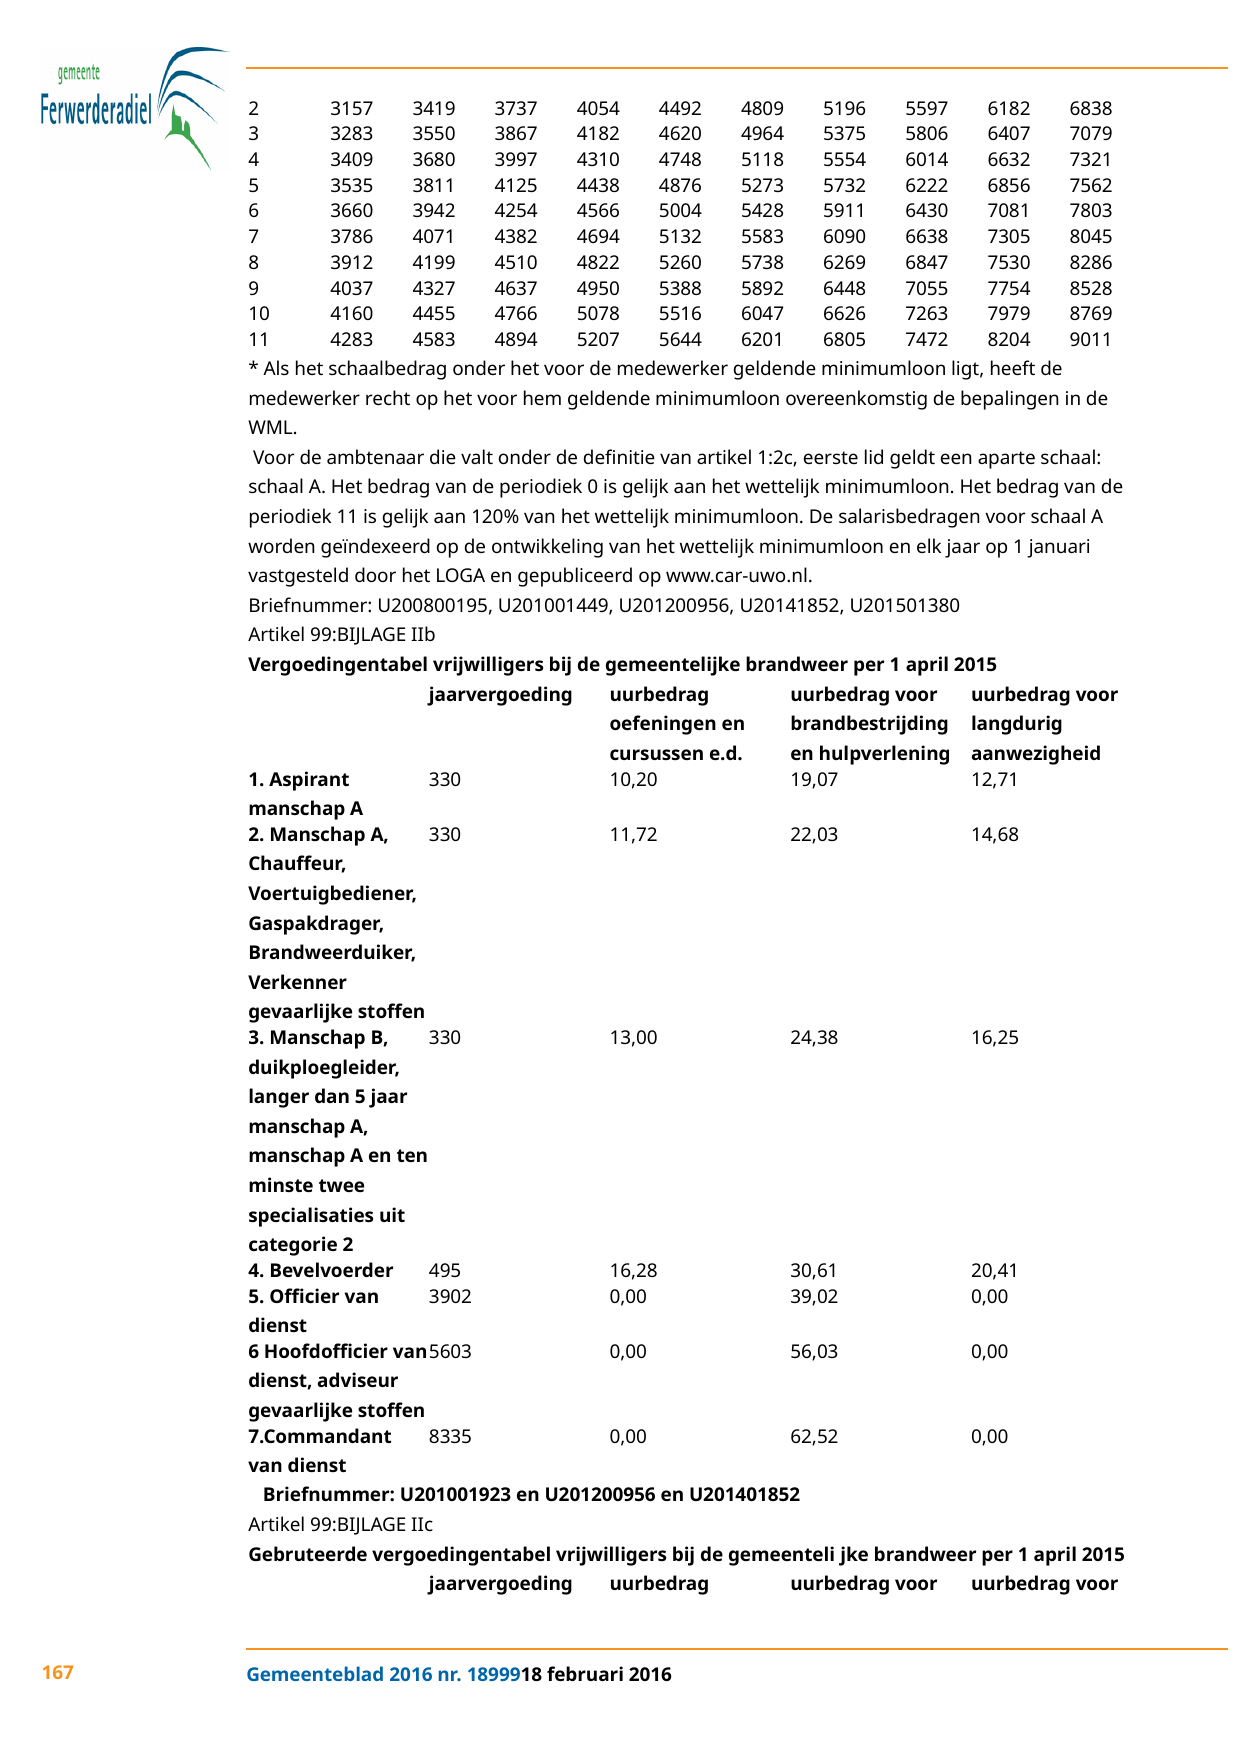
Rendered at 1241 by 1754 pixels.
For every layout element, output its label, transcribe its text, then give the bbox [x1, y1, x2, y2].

table_cell 11 [248, 326, 330, 352]
table_header uurbedrag voor brandbestrijding en hulpverlening [790, 681, 971, 766]
table_cell 4766 [494, 301, 577, 326]
table_cell 6847 [905, 249, 987, 275]
table_cell 0,00 [609, 1423, 790, 1478]
table_cell 1. Aspirant manschap A [248, 766, 429, 821]
table_cell 6014 [905, 146, 987, 172]
table_cell 3283 [330, 121, 412, 146]
table_cell 6626 [823, 301, 905, 326]
table_cell 5207 [577, 326, 659, 352]
table_cell 10,20 [609, 766, 790, 821]
table_cell 3902 [429, 1283, 609, 1338]
table_cell 4283 [330, 326, 412, 352]
table_cell 3. Manschap B, duikploegleider, langer dan 5 jaar manschap A, manschap A en ten minste twee specialisaties uit categorie 2 [248, 1024, 429, 1257]
table_cell 6 Hoofdofficier van dienst, adviseur gevaarlijke stoffen [248, 1338, 429, 1423]
table_cell 8045 [1069, 224, 1152, 249]
text Artikel 99:BIJLAGE IIb [248, 622, 1152, 647]
table_cell 8286 [1069, 249, 1152, 275]
table_cell 5583 [741, 224, 823, 249]
table_cell 8 [248, 249, 330, 275]
table_header [248, 681, 429, 766]
table_cell 7979 [987, 301, 1069, 326]
table_cell 4876 [659, 172, 741, 198]
table_cell 7079 [1069, 121, 1152, 146]
table_cell 330 [429, 766, 609, 821]
text Vergoedingentabel vrijwilligers bij de gemeentelijke brandweer per 1 april 2015 [248, 651, 1152, 677]
table_cell 5428 [741, 198, 823, 223]
table_cell 7081 [987, 198, 1069, 223]
text Briefnummer: U201001923 en U201200956 en U201401852 [248, 1482, 1152, 1507]
table_cell 4694 [577, 224, 659, 249]
table_cell 5. Officier van dienst [248, 1283, 429, 1338]
table_header uurbedrag [609, 1570, 790, 1596]
table_cell 4. Bevelvoerder [248, 1257, 429, 1283]
table_cell 5118 [741, 146, 823, 172]
table_cell 4492 [659, 95, 741, 121]
text Gebruteerde vergoedingentabel vrijwilligers bij de gemeenteli jke brandweer per 1 april 2015 [248, 1541, 1152, 1566]
table_cell 3997 [494, 146, 577, 172]
table_cell 3811 [412, 172, 494, 198]
table_cell 4071 [412, 224, 494, 249]
table_cell 3912 [330, 249, 412, 275]
text Briefnummer: U200800195, U201001449, U201200956, U20141852, U201501380 [248, 592, 1152, 618]
table_cell 5273 [741, 172, 823, 198]
table_header uurbedrag voor [971, 1570, 1152, 1596]
table_cell 4327 [412, 275, 494, 301]
table_cell 5260 [659, 249, 741, 275]
table_cell 12,71 [971, 766, 1152, 821]
table_cell 13,00 [609, 1024, 790, 1257]
table_cell 4822 [577, 249, 659, 275]
table_cell 8528 [1069, 275, 1152, 301]
table_cell 6430 [905, 198, 987, 223]
table_cell 2. Manschap A, Chauffeur, Voertuigbediener, Gaspakdrager, Brandweerduiker, Verkenner gevaarlijke stoffen [248, 821, 429, 1024]
table_cell 6448 [823, 275, 905, 301]
table_cell 22,03 [790, 821, 971, 1024]
text * Als het schaalbedrag onder het voor de medewerker geldende minimumloon ligt, heeft de medewerker recht op het voor hem geldende minimumloon overeenkomstig de bepalingen in de WML. [248, 355, 1152, 440]
table_cell 30,61 [790, 1257, 971, 1283]
table_cell 6632 [987, 146, 1069, 172]
table_cell 0,00 [971, 1338, 1152, 1423]
table_cell 4182 [577, 121, 659, 146]
table_cell 2 [248, 95, 330, 121]
table_cell 7055 [905, 275, 987, 301]
table_cell 19,07 [790, 766, 971, 821]
table_cell 7530 [987, 249, 1069, 275]
table_cell 4310 [577, 146, 659, 172]
table_cell 4125 [494, 172, 577, 198]
table_header uurbedrag oefeningen en cursussen e.d. [609, 681, 790, 766]
table_cell 56,03 [790, 1338, 971, 1423]
table_cell 4964 [741, 121, 823, 146]
table_cell 3157 [330, 95, 412, 121]
table_cell 4950 [577, 275, 659, 301]
table_header uurbedrag voor [790, 1570, 971, 1596]
table_cell 0,00 [971, 1423, 1152, 1478]
table_cell 4160 [330, 301, 412, 326]
table_cell 5554 [823, 146, 905, 172]
table_cell 3867 [494, 121, 577, 146]
table_cell 5911 [823, 198, 905, 223]
table_cell 7305 [987, 224, 1069, 249]
table_cell 5603 [429, 1338, 609, 1423]
table_cell 6 [248, 198, 330, 223]
table_cell 4254 [494, 198, 577, 223]
table_cell 6269 [823, 249, 905, 275]
table_cell 3409 [330, 146, 412, 172]
table_cell 495 [429, 1257, 609, 1283]
table_cell 6856 [987, 172, 1069, 198]
table_cell 7263 [905, 301, 987, 326]
picture [41, 47, 231, 172]
table_cell 39,02 [790, 1283, 971, 1338]
table_cell 7.Commandant van dienst [248, 1423, 429, 1478]
table_cell 8769 [1069, 301, 1152, 326]
table_cell 4510 [494, 249, 577, 275]
table_cell 3535 [330, 172, 412, 198]
table_header jaarvergoeding [429, 681, 609, 766]
table_cell 5388 [659, 275, 741, 301]
table_cell 16,28 [609, 1257, 790, 1283]
table_cell 6047 [741, 301, 823, 326]
table_cell 0,00 [971, 1283, 1152, 1338]
table_cell 11,72 [609, 821, 790, 1024]
table_header jaarvergoeding [429, 1570, 609, 1596]
table_cell 5004 [659, 198, 741, 223]
table_cell 3660 [330, 198, 412, 223]
table_cell 20,41 [971, 1257, 1152, 1283]
table_cell 4 [248, 146, 330, 172]
table_cell 5806 [905, 121, 987, 146]
table_cell 6182 [987, 95, 1069, 121]
table_cell 6090 [823, 224, 905, 249]
text Voor de ambtenaar die valt onder de definitie van artikel 1:2c, eerste lid geldt een aparte schaal: schaal A. Het bedrag van de periodiek 0 is gelijk aan het wettelijk minimumloon. Het bedrag van de periodiek 11 is gelijk aan 120% van het wettelijk minimumloon. De salarisbedragen voor schaal A worden geïndexeerd op de ontwikkeling van het wettelijk minimumloon en elk jaar op 1 januari vastgesteld door het LOGA en gepubliceerd op www.car-uwo.nl. [248, 444, 1152, 588]
table_cell 4455 [412, 301, 494, 326]
table_cell 3 [248, 121, 330, 146]
table_cell 4566 [577, 198, 659, 223]
table_cell 5644 [659, 326, 741, 352]
table_cell 4199 [412, 249, 494, 275]
table_cell 7754 [987, 275, 1069, 301]
table_cell 3680 [412, 146, 494, 172]
table_cell 5892 [741, 275, 823, 301]
table_cell 9 [248, 275, 330, 301]
table_header uurbedrag voor langdurig aanwezigheid [971, 681, 1152, 766]
table_cell 4382 [494, 224, 577, 249]
table_cell 6201 [741, 326, 823, 352]
table_cell 330 [429, 821, 609, 1024]
table_cell 10 [248, 301, 330, 326]
table_cell 4637 [494, 275, 577, 301]
table_cell 6638 [905, 224, 987, 249]
table_cell 5 [248, 172, 330, 198]
table_cell 5132 [659, 224, 741, 249]
table_cell 3550 [412, 121, 494, 146]
table_cell 9011 [1069, 326, 1152, 352]
table_cell 330 [429, 1024, 609, 1257]
table_cell 3786 [330, 224, 412, 249]
table_cell 3737 [494, 95, 577, 121]
table_cell 16,25 [971, 1024, 1152, 1257]
table_cell 14,68 [971, 821, 1152, 1024]
table_cell 4583 [412, 326, 494, 352]
table_cell 4748 [659, 146, 741, 172]
table_cell 3419 [412, 95, 494, 121]
table_cell 5738 [741, 249, 823, 275]
table_cell 5375 [823, 121, 905, 146]
table_cell 5732 [823, 172, 905, 198]
table_cell 0,00 [609, 1338, 790, 1423]
table_cell 8335 [429, 1423, 609, 1478]
table_cell 5196 [823, 95, 905, 121]
text Artikel 99:BIJLAGE IIc [248, 1511, 1152, 1537]
table_cell 6222 [905, 172, 987, 198]
table_cell 4037 [330, 275, 412, 301]
table_cell 6838 [1069, 95, 1152, 121]
table_cell 7562 [1069, 172, 1152, 198]
table_cell 6407 [987, 121, 1069, 146]
table_cell 4894 [494, 326, 577, 352]
table_cell 4809 [741, 95, 823, 121]
table_cell 8204 [987, 326, 1069, 352]
table_cell 7 [248, 224, 330, 249]
table_cell 5516 [659, 301, 741, 326]
table_cell 5078 [577, 301, 659, 326]
table_cell 4438 [577, 172, 659, 198]
table_cell 4054 [577, 95, 659, 121]
table_cell 5597 [905, 95, 987, 121]
table_cell 0,00 [609, 1283, 790, 1338]
table_cell 62,52 [790, 1423, 971, 1478]
table_header [248, 1570, 429, 1596]
table_cell 24,38 [790, 1024, 971, 1257]
table_cell 3942 [412, 198, 494, 223]
table_cell 6805 [823, 326, 905, 352]
table_cell 7321 [1069, 146, 1152, 172]
table_cell 4620 [659, 121, 741, 146]
table_cell 7472 [905, 326, 987, 352]
table_cell 7803 [1069, 198, 1152, 223]
